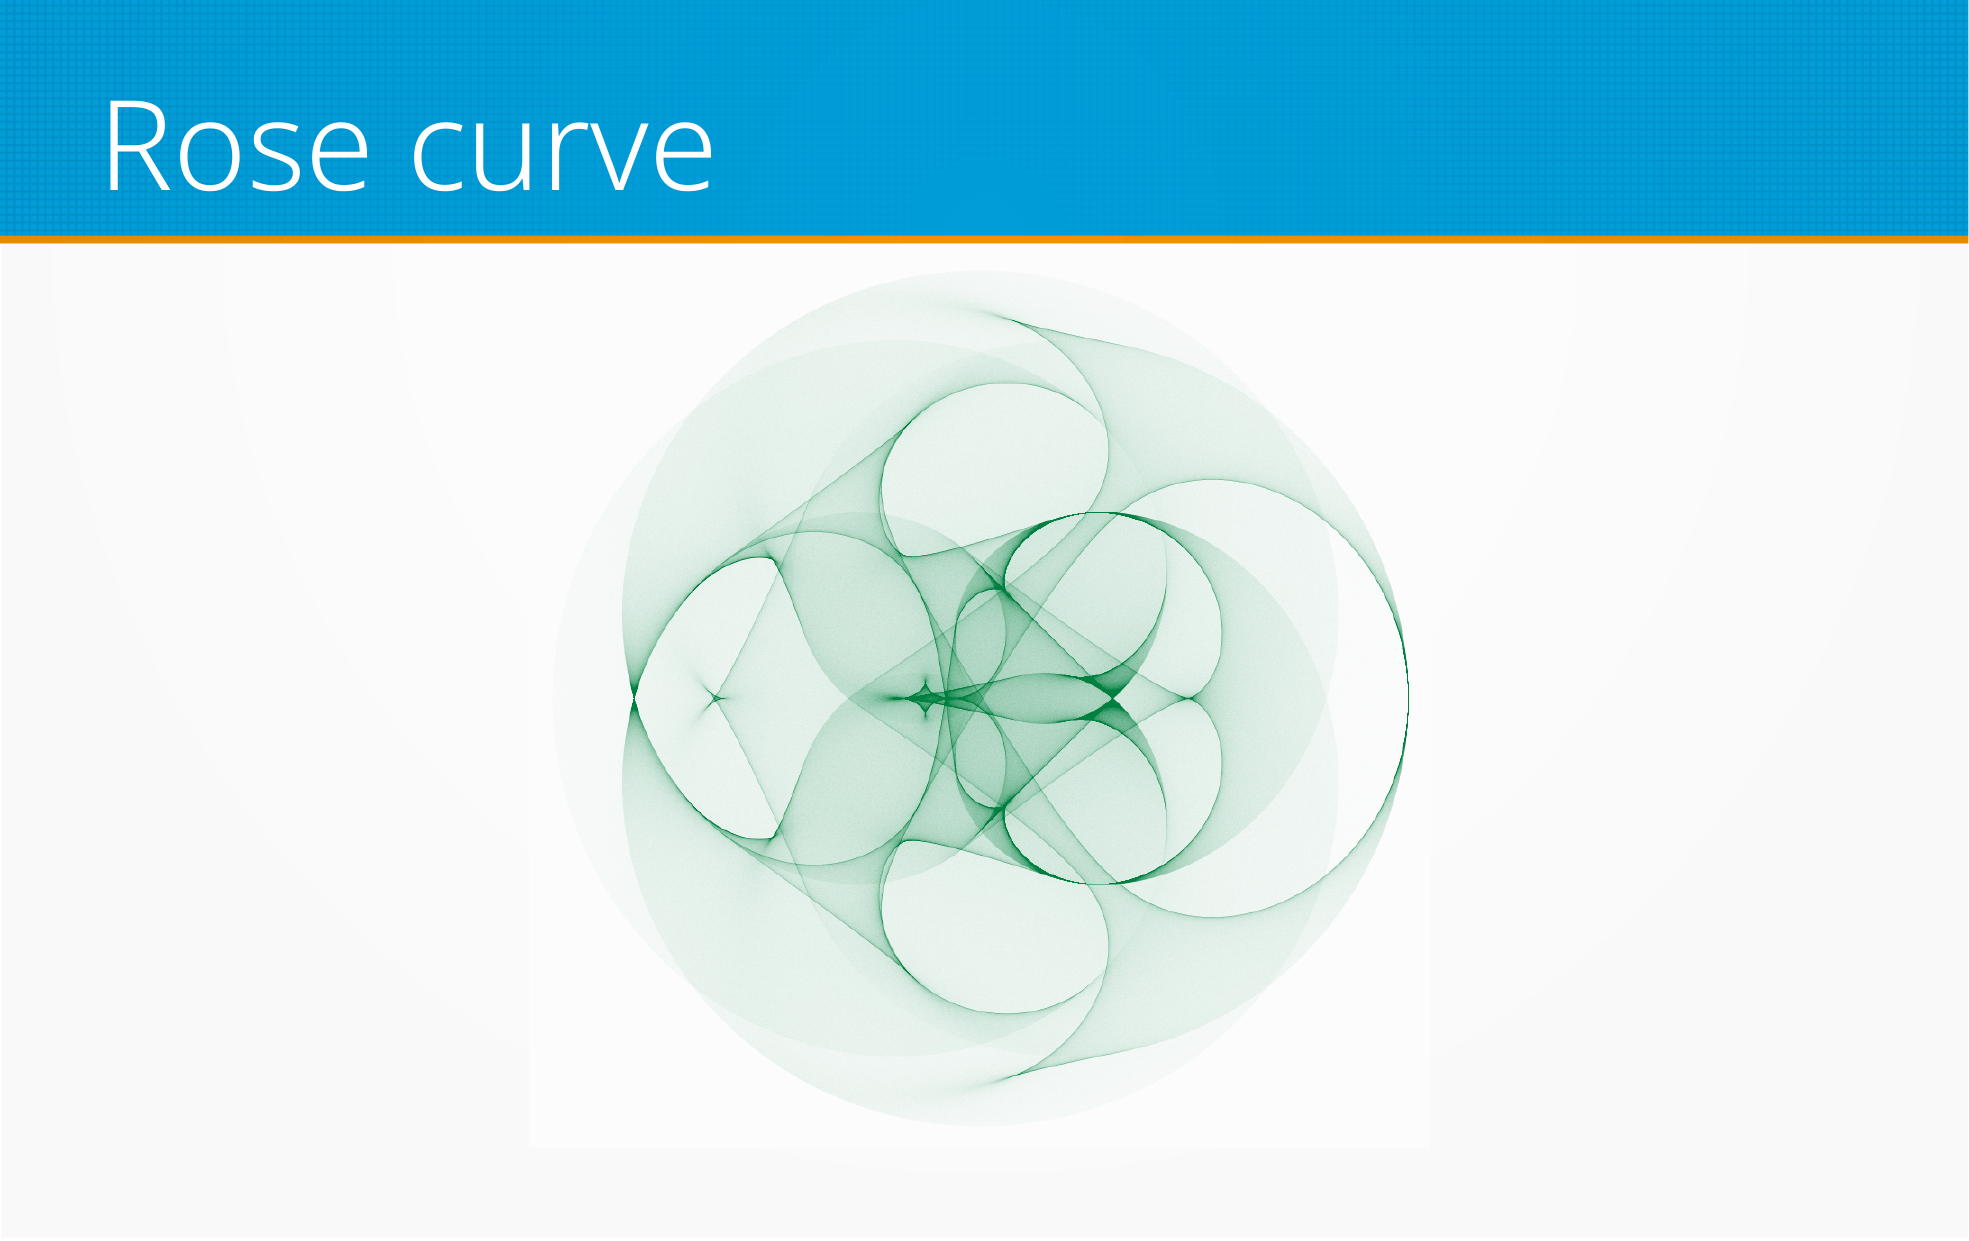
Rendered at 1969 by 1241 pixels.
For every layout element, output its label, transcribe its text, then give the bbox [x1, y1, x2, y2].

picture [0, 236, 1969, 1241]
title Rose curve [98, 19, 1870, 227]
